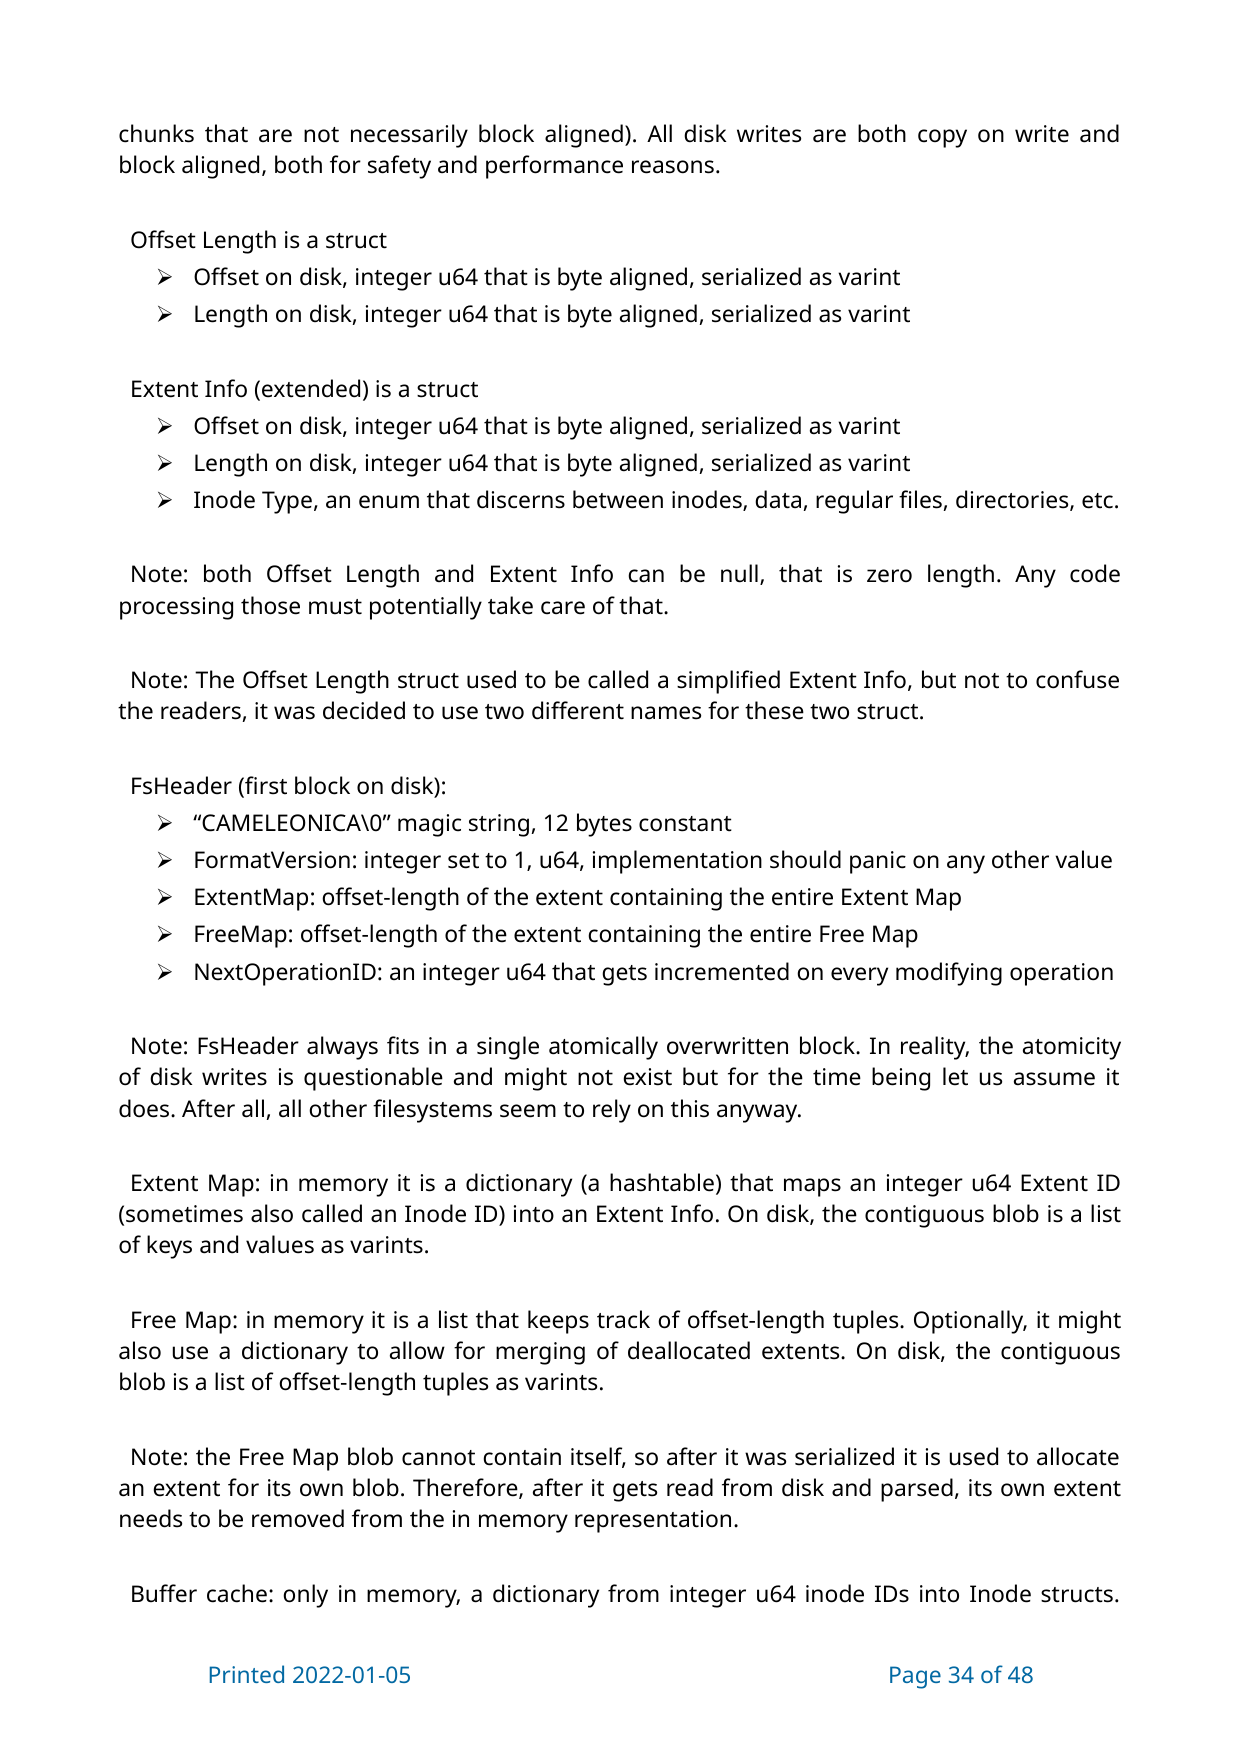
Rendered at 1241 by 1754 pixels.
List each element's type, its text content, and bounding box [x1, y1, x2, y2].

list Inode Type, an enum that discerns between inodes, data, regular files, directories, etc. [156, 484, 1122, 515]
text Note: The Offset Length struct used to be called a simplified Extent Info, but not to confuse the readers, it was decided to use two different names for these two struct. [118, 664, 1122, 727]
list “CAMELEONICA\0” magic string, 12 bytes constant [156, 807, 1122, 838]
list Length on disk, integer u64 that is byte aligned, serialized as varint [156, 298, 1122, 329]
text Extent Map: in memory it is a dictionary (a hashtable) that maps an integer u64 Extent ID (sometimes also called an Inode ID) into an Extent Info. On disk, the contiguous blob is a list of keys and values as varints. [118, 1167, 1122, 1261]
list NextOperationID: an integer u64 that gets incremented on every modifying operation [156, 956, 1122, 987]
text FsHeader (first block on disk): [118, 770, 1122, 801]
text Note: the Free Map blob cannot contain itself, so after it was serialized it is used to allocate an extent for its own blob. Therefore, after it gets read from disk and parsed, its own extent needs to be removed from the in memory representation. [118, 1441, 1122, 1534]
list ExtentMap: offset-length of the extent containing the entire Extent Map [156, 881, 1122, 912]
list Offset on disk, integer u64 that is byte aligned, serialized as varint [156, 410, 1122, 441]
text Note: FsHeader always fits in a single atomically overwritten block. In reality, the atomicity of disk writes is questionable and might not exist but for the time being let us assume it does. After all, all other filesystems seem to rely on this anyway. [118, 1030, 1122, 1124]
text Note: both Offset Length and Extent Info can be null, that is zero length. Any code processing those must potentially take care of that. [118, 558, 1122, 621]
list Length on disk, integer u64 that is byte aligned, serialized as varint [156, 447, 1122, 478]
list FormatVersion: integer set to 1, u64, implementation should panic on any other value [156, 844, 1122, 875]
list Offset on disk, integer u64 that is byte aligned, serialized as varint [156, 261, 1122, 292]
text Buffer cache: only in memory, a dictionary from integer u64 inode IDs into Inode structs. [118, 1577, 1122, 1609]
text chunks that are not necessarily block aligned). All disk writes are both copy on write and block aligned, both for safety and performance reasons. [118, 118, 1122, 181]
text Free Map: in memory it is a list that keeps track of offset-length tuples. Optionally, it might also use a dictionary to allow for merging of deallocated extents. On disk, the contiguous blob is a list of offset-length tuples as varints. [118, 1304, 1122, 1397]
text Extent Info (extended) is a struct [118, 372, 1122, 404]
text Offset Length is a struct [118, 224, 1122, 255]
list FreeMap: offset-length of the extent containing the entire Free Map [156, 918, 1122, 950]
